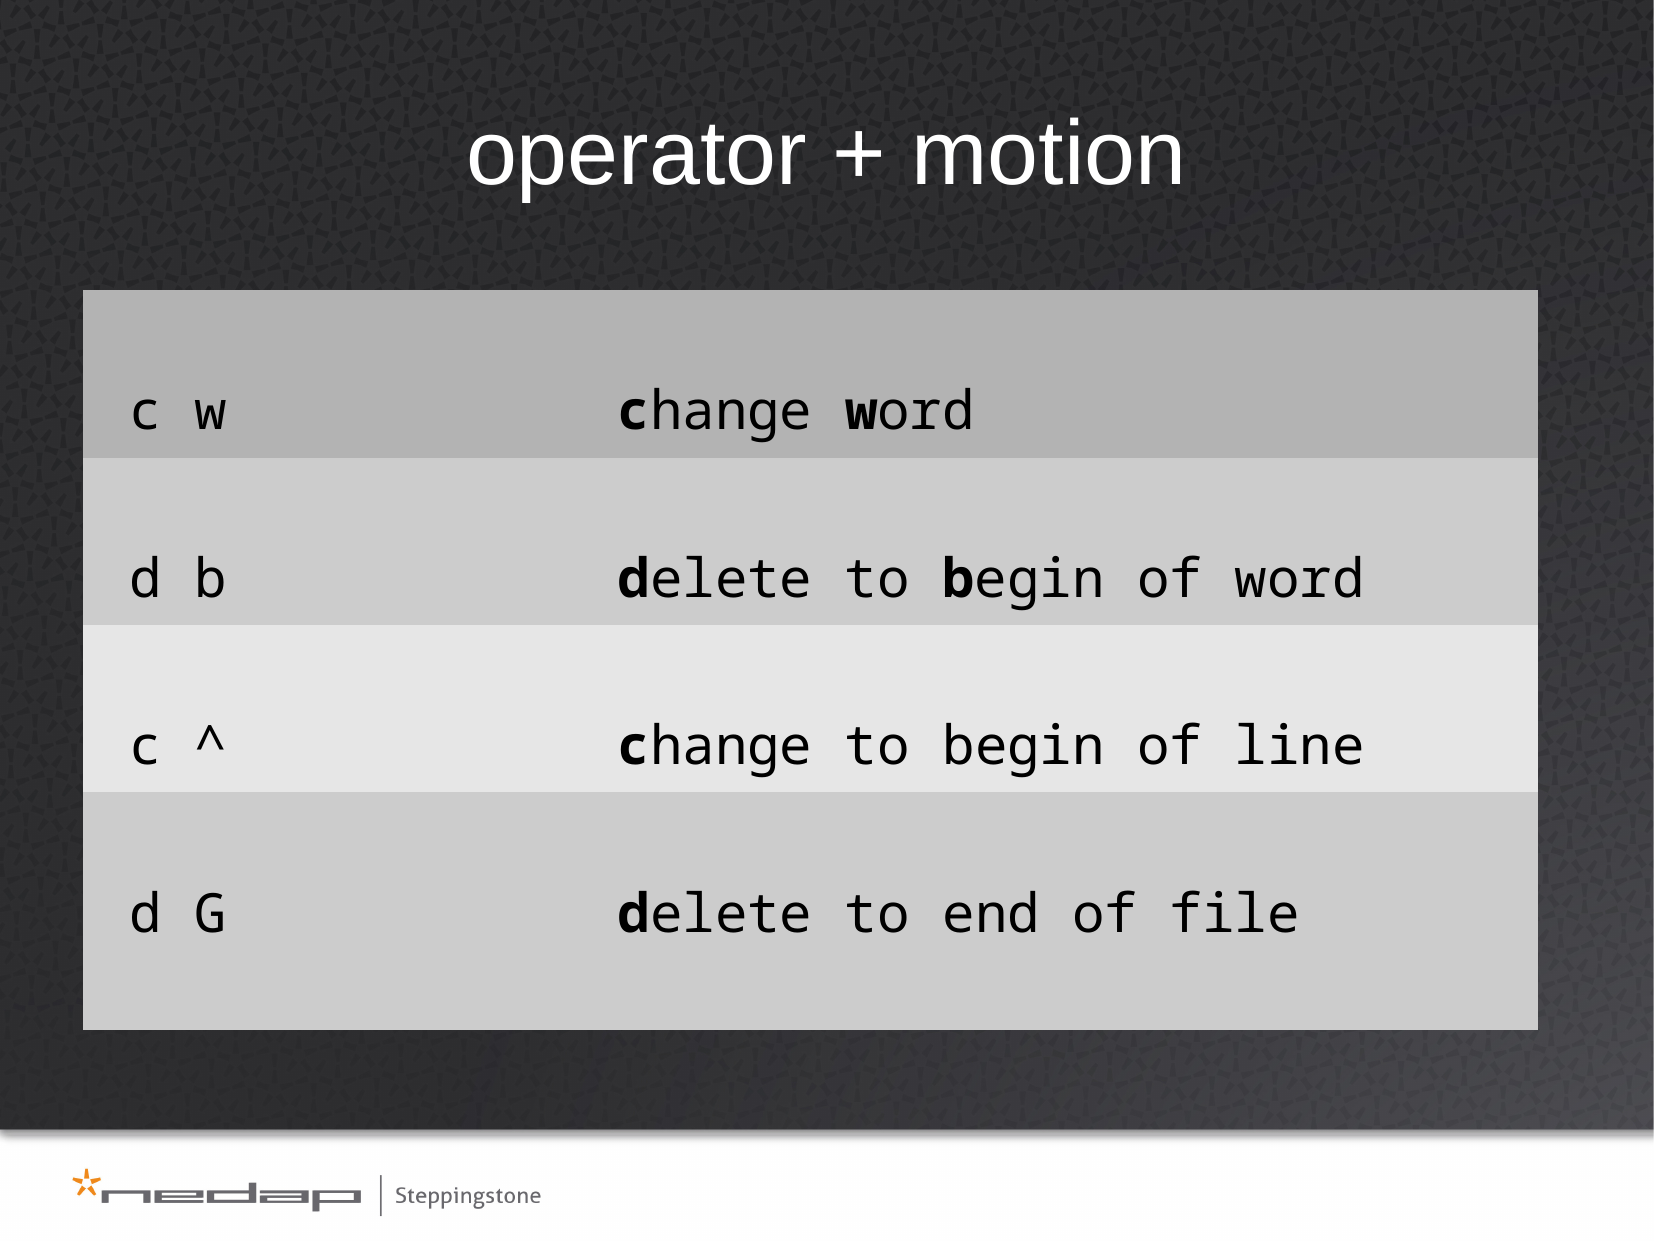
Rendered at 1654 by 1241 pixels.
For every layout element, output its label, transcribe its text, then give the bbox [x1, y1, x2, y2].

table_header c w change word [83, 290, 1538, 458]
table_cell d G delete to end of file [83, 792, 1538, 1030]
title operator + motion [82, 49, 1571, 257]
picture [0, 0, 1654, 1241]
table_cell d b delete to begin of word [83, 458, 1538, 625]
table_cell c ^ change to begin of line [83, 625, 1538, 792]
